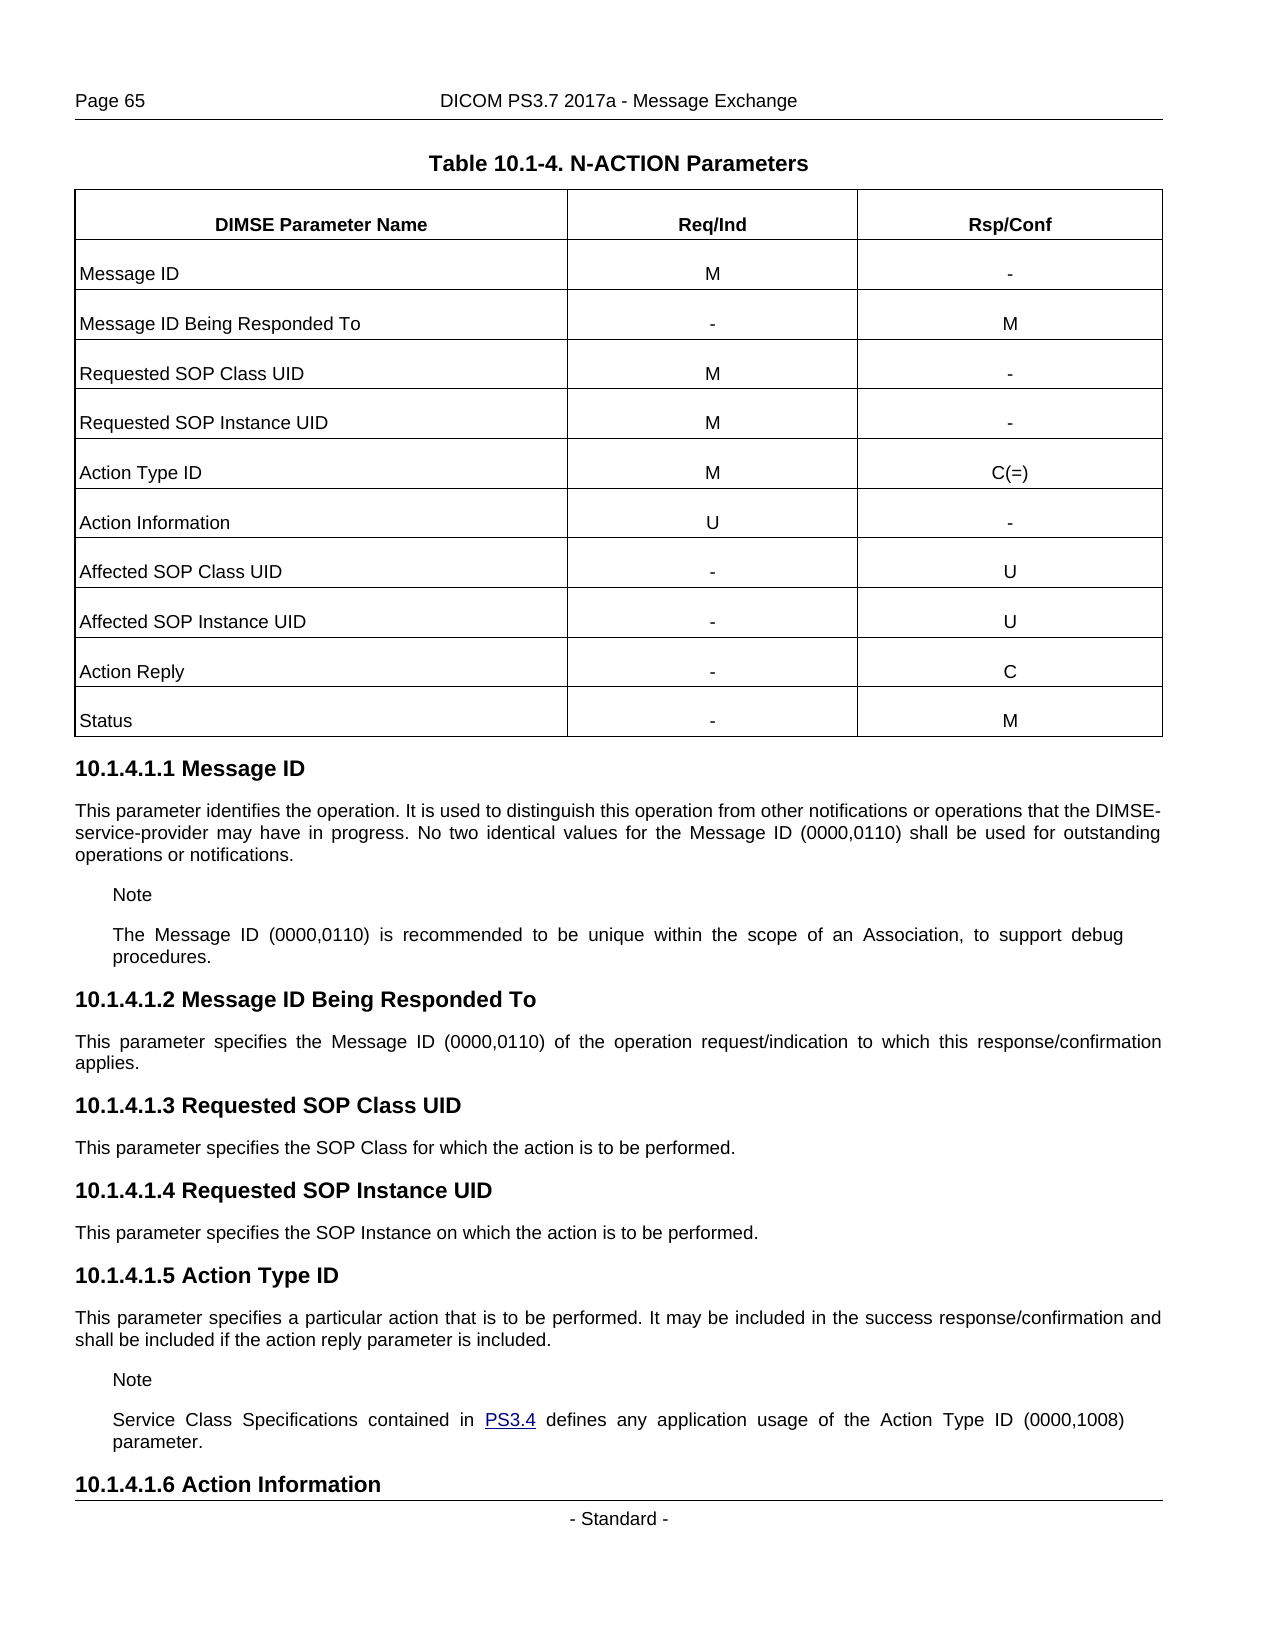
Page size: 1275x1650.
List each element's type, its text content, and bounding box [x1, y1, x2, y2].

table_cell M [568, 439, 857, 487]
table_cell C(=) [858, 439, 1162, 487]
table_cell - [568, 638, 857, 686]
table_header Req/Ind [568, 190, 857, 239]
text 10.1.4.1.1 Message ID [75, 756, 1162, 782]
text This parameter specifies a particular action that is to be performed. It may be included in the success response/confirmation and shall be included if the action reply parameter is included. [75, 1307, 1162, 1350]
text Note [112, 1369, 1125, 1390]
table_cell Affected SOP Instance UID [76, 588, 567, 637]
table_cell - [568, 538, 857, 587]
table_cell U [858, 588, 1162, 637]
text This parameter specifies the SOP Class for which the action is to be performed. [75, 1137, 1162, 1158]
text 10.1.4.1.6 Action Information [75, 1471, 1162, 1497]
table_cell Status [76, 687, 567, 736]
text This parameter identifies the operation. It is used to distinguish this operation from other notifications or operations that the DIMSE-service-provider may have in progress. No two identical values for the Message ID (0000,0110) shall be used for outstanding operations or notifications. [75, 800, 1162, 865]
table_cell M [568, 340, 857, 388]
table_cell - [858, 240, 1162, 289]
table_header Rsp/Conf [858, 190, 1162, 239]
table_cell - [858, 389, 1162, 438]
table_cell Requested SOP Instance UID [76, 389, 567, 438]
table_cell - [568, 588, 857, 637]
table_cell Action Type ID [76, 439, 567, 487]
table_cell C [858, 638, 1162, 686]
table_cell M [858, 687, 1162, 736]
table_cell Message ID Being Responded To [76, 290, 567, 338]
table_cell Action Reply [76, 638, 567, 686]
table_cell Message ID [76, 240, 567, 289]
table_cell U [568, 489, 857, 537]
text 10.1.4.1.3 Requested SOP Class UID [75, 1092, 1162, 1118]
table_cell M [858, 290, 1162, 338]
table_cell Action Information [76, 489, 567, 537]
text 10.1.4.1.4 Requested SOP Instance UID [75, 1177, 1162, 1203]
text Table 10.1-4. N-ACTION Parameters [75, 150, 1162, 176]
table_header DIMSE Parameter Name [76, 190, 567, 239]
text Note [112, 884, 1125, 905]
text This parameter specifies the SOP Instance on which the action is to be performed. [75, 1222, 1162, 1243]
table_cell Requested SOP Class UID [76, 340, 567, 388]
table_cell - [858, 489, 1162, 537]
table_cell U [858, 538, 1162, 587]
text Service Class Specifications contained in PS3.4 defines any application usage of the Action Type ID (0000,1008) parameter. [112, 1409, 1125, 1452]
table_cell M [568, 389, 857, 438]
table_cell M [568, 240, 857, 289]
text 10.1.4.1.5 Action Type ID [75, 1262, 1162, 1288]
text The Message ID (0000,0110) is recommended to be unique within the scope of an Association, to support debug procedures. [112, 924, 1125, 967]
text 10.1.4.1.2 Message ID Being Responded To [75, 986, 1162, 1012]
text This parameter specifies the Message ID (0000,0110) of the operation request/indication to which this response/confirmation applies. [75, 1031, 1162, 1074]
table_cell - [568, 687, 857, 736]
table_cell Affected SOP Class UID [76, 538, 567, 587]
table_cell - [568, 290, 857, 338]
table_cell - [858, 340, 1162, 388]
